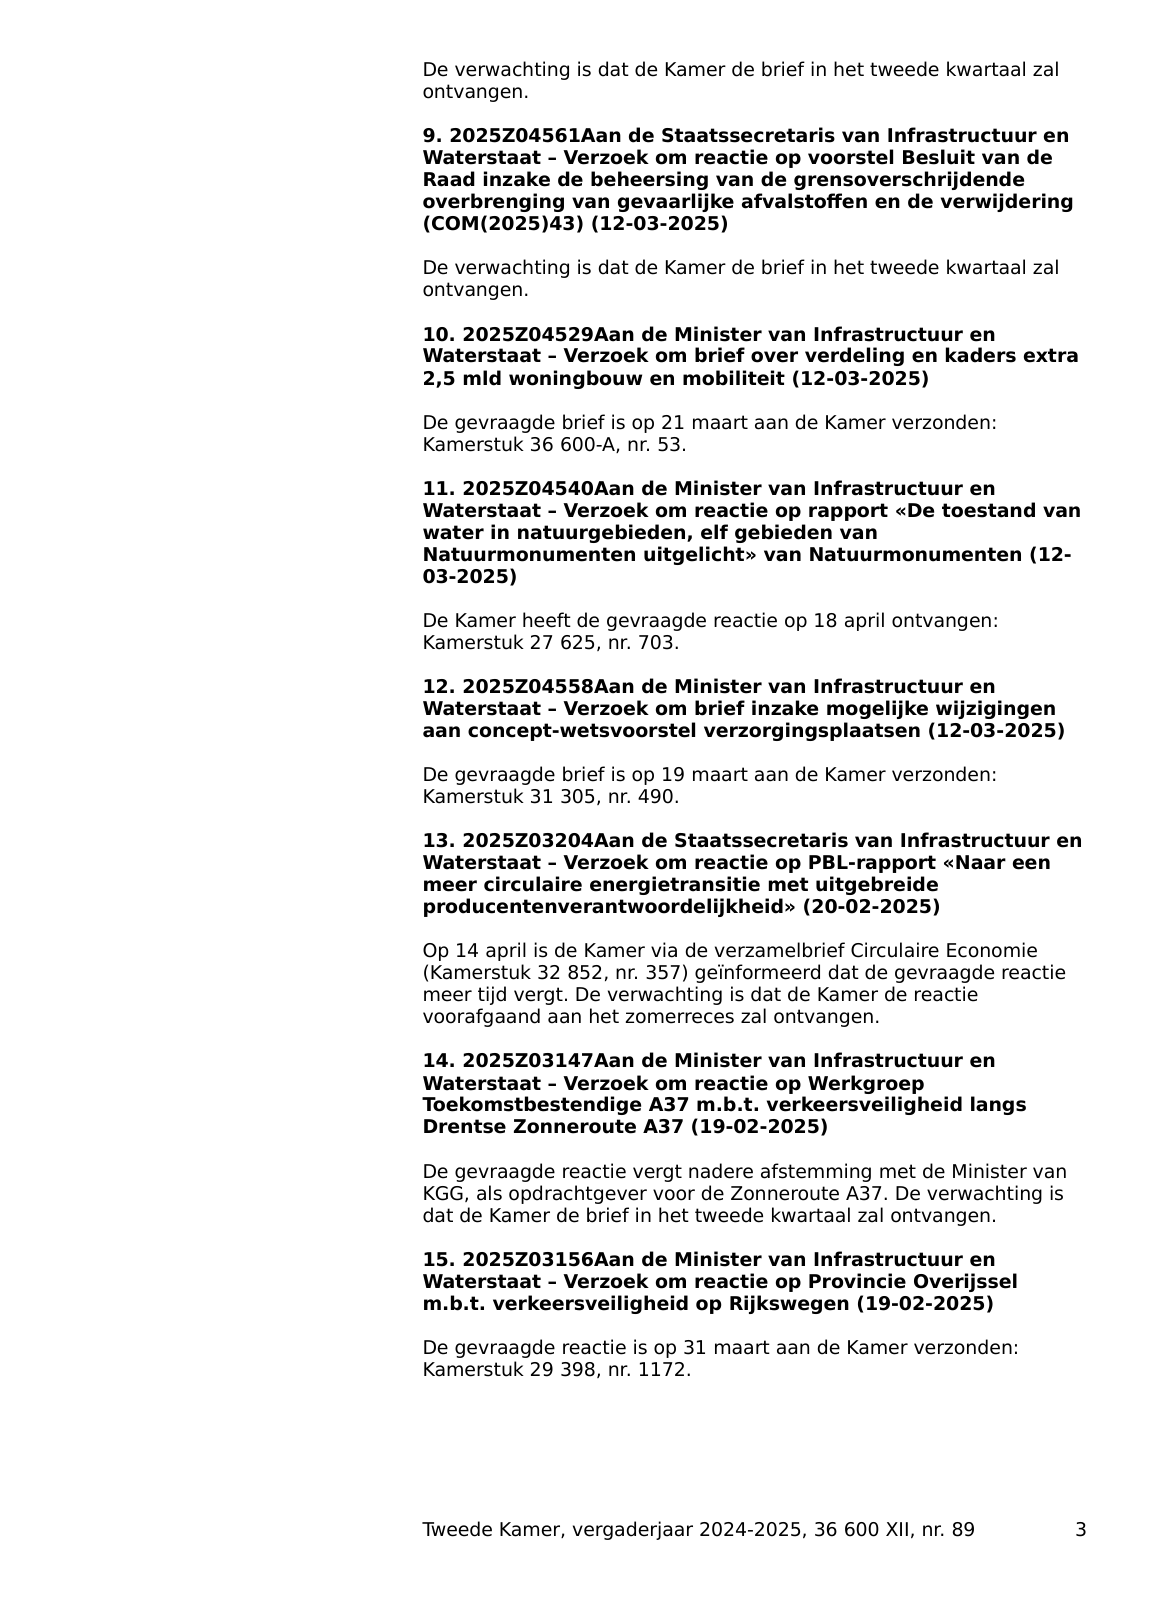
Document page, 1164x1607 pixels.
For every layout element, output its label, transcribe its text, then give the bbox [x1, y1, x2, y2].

text De gevraagde brief is op 19 maart aan de Kamer verzonden: Kamerstuk 31 305, nr. 490. [422, 764, 1087, 808]
text 13. 2025Z03204Aan de Staatssecretaris van Infrastructuur en Waterstaat – Verzoek om reactie op PBL-rapport «Naar een meer circulaire energietransitie met uitgebreide producentenverantwoordelijkheid» (20-02-2025) [422, 830, 1087, 918]
text De Kamer heeft de gevraagde reactie op 18 april ontvangen: Kamerstuk 27 625, nr. 703. [422, 610, 1087, 654]
text 14. 2025Z03147Aan de Minister van Infrastructuur en Waterstaat – Verzoek om reactie op Werkgroep Toekomstbestendige A37 m.b.t. verkeersveiligheid langs Drentse Zonneroute A37 (19-02-2025) [422, 1050, 1087, 1138]
text 10. 2025Z04529Aan de Minister van Infrastructuur en Waterstaat – Verzoek om brief over verdeling en kaders extra 2,5 mld woningbouw en mobiliteit (12-03-2025) [422, 323, 1087, 389]
text De verwachting is dat de Kamer de brief in het tweede kwartaal zal ontvangen. [422, 257, 1087, 301]
text 15. 2025Z03156Aan de Minister van Infrastructuur en Waterstaat – Verzoek om reactie op Provincie Overijssel m.b.t. verkeersveiligheid op Rijkswegen (19-02-2025) [422, 1249, 1087, 1314]
text De gevraagde reactie is op 31 maart aan de Kamer verzonden: Kamerstuk 29 398, nr. 1172. [422, 1337, 1087, 1381]
text De gevraagde reactie vergt nadere afstemming met de Minister van KGG, als opdrachtgever voor de Zonneroute A37. De verwachting is dat de Kamer de brief in het tweede kwartaal zal ontvangen. [422, 1161, 1087, 1226]
text 12. 2025Z04558Aan de Minister van Infrastructuur en Waterstaat – Verzoek om brief inzake mogelijke wijzigingen aan concept-wetsvoorstel verzorgingsplaatsen (12-03-2025) [422, 676, 1087, 742]
text De verwachting is dat de Kamer de brief in het tweede kwartaal zal ontvangen. [422, 59, 1087, 103]
text Op 14 april is de Kamer via de verzamelbrief Circulaire Economie (Kamerstuk 32 852, nr. 357) geïnformeerd dat de gevraagde reactie meer tijd vergt. De verwachting is dat de Kamer de reactie voorafgaand aan het zomerreces zal ontvangen. [422, 940, 1087, 1028]
text 9. 2025Z04561Aan de Staatssecretaris van Infrastructuur en Waterstaat – Verzoek om reactie op voorstel Besluit van de Raad inzake de beheersing van de grensoverschrijdende overbrenging van gevaarlijke afvalstoffen en de verwijdering (COM(2025)43) (12-03-2025) [422, 125, 1087, 235]
text 11. 2025Z04540Aan de Minister van Infrastructuur en Waterstaat – Verzoek om reactie op rapport «De toestand van water in natuurgebieden, elf gebieden van Natuurmonumenten uitgelicht» van Natuurmonumenten (12-03-2025) [422, 478, 1087, 588]
text De gevraagde brief is op 21 maart aan de Kamer verzonden: Kamerstuk 36 600-A, nr. 53. [422, 412, 1087, 456]
